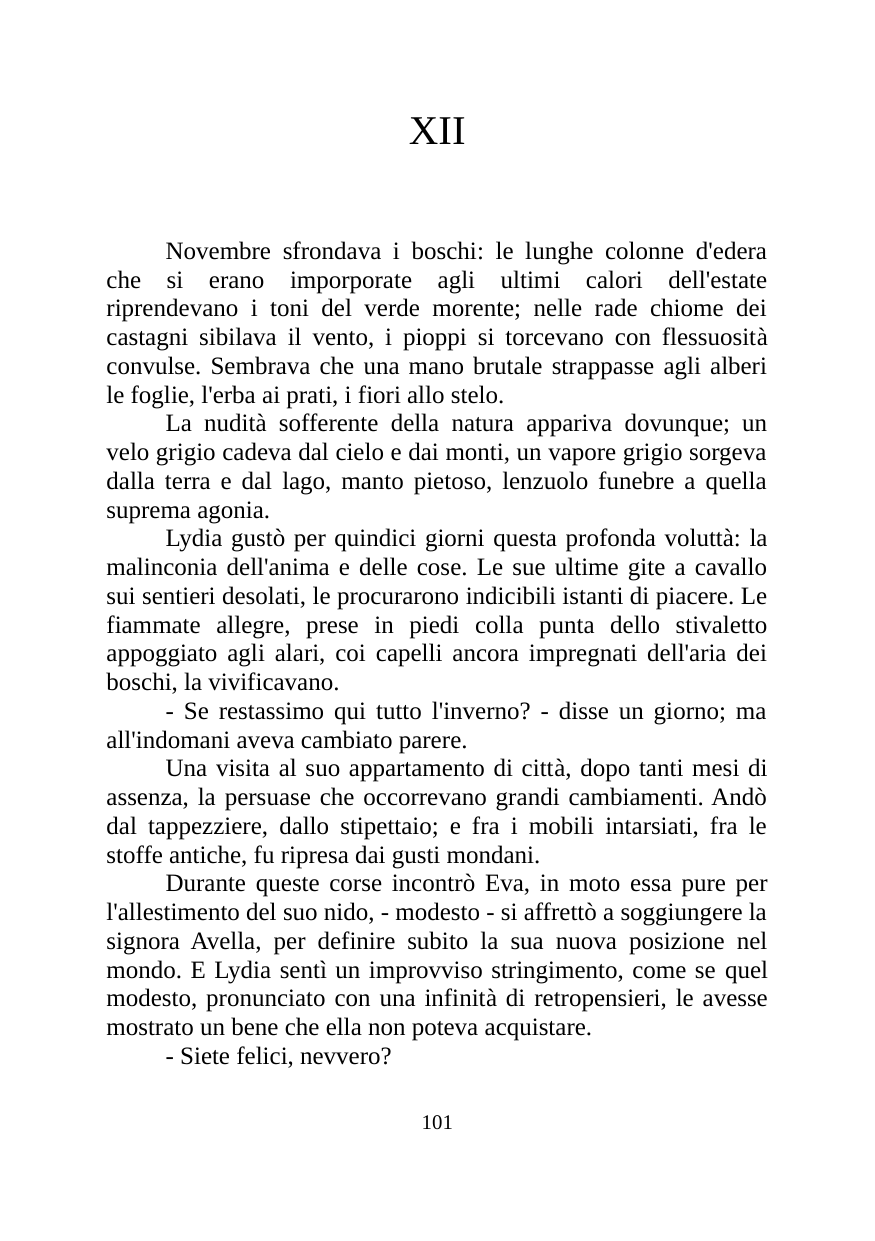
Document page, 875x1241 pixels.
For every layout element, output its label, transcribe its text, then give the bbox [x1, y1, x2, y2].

subtitle XII [106, 106, 768, 153]
text - Siete felici, nevvero? [106, 1041, 768, 1070]
text Durante queste corse incontrò Eva, in moto essa pure per l'allestimento del suo nido, - modesto - si affrettò a soggiungere la signora Avella, per definire subito la sua nuova posizione nel mondo. E Lydia sentì un improvviso stringimento, come se quel modesto, pronunciato con una infinità di retropensieri, le avesse mostrato un bene che ella non poteva acquistare. [106, 868, 768, 1041]
text Novembre sfrondava i boschi: le lunghe colonne d'edera che si erano imporporate agli ultimi calori dell'estate riprendevano i toni del verde morente; nelle rade chiome dei castagni sibilava il vento, i pioppi si torcevano con flessuosità convulse. Sembrava che una mano brutale strappasse agli alberi le foglie, l'erba ai prati, i fiori allo stelo. [106, 236, 768, 408]
text Lydia gustò per quindici giorni questa profonda voluttà: la malinconia dell'anima e delle cose. Le sue ultime gite a cavallo sui sentieri desolati, le procurarono indicibili istanti di piacere. Le fiammate allegre, prese in piedi colla punta dello stivaletto appoggiato agli alari, coi capelli ancora impregnati dell'aria dei boschi, la vivificavano. [106, 523, 768, 696]
text Una visita al suo appartamento di città, dopo tanti mesi di assenza, la persuase che occorrevano grandi cambiamenti. Andò dal tappezziere, dallo stipettaio; e fra i mobili intarsiati, fra le stoffe antiche, fu ripresa dai gusti mondani. [106, 753, 768, 868]
text La nudità sofferente della natura appariva dovunque; un velo grigio cadeva dal cielo e dai monti, un vapore grigio sorgeva dalla terra e dal lago, manto pietoso, lenzuolo funebre a quella suprema agonia. [106, 408, 768, 523]
text - Se restassimo qui tutto l'inverno? - disse un giorno; ma all'indomani aveva cambiato parere. [106, 696, 768, 753]
